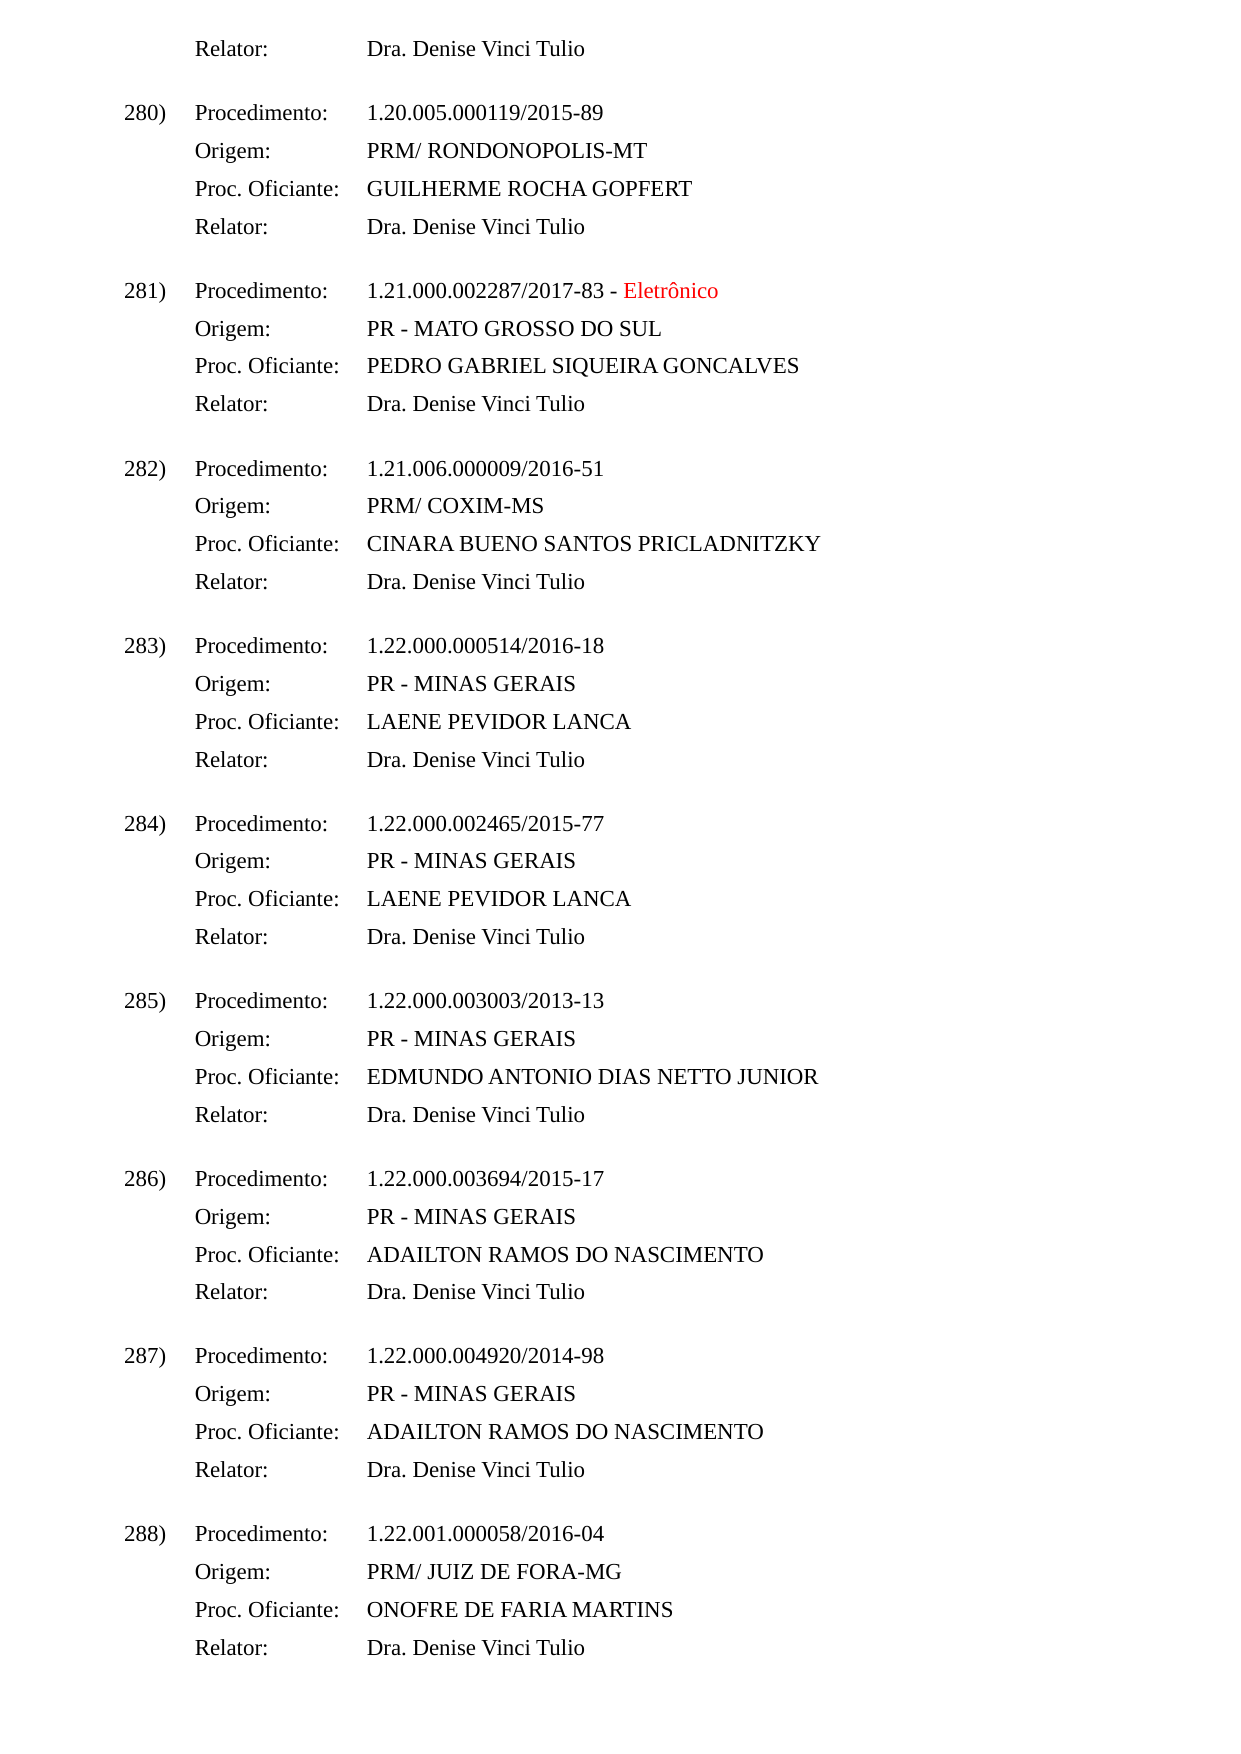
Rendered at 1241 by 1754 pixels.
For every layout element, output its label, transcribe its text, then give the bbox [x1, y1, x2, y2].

table_cell CINARA BUENO SANTOS PRICLADNITZKY [361, 525, 1122, 562]
table_cell ADAILTON RAMOS DO NASCIMENTO [361, 1413, 1122, 1450]
table_cell [118, 702, 189, 740]
table_cell Origem: [189, 487, 361, 524]
table_header 1.22.000.003694/2015-17 [361, 1159, 1122, 1197]
table_cell [118, 1235, 189, 1273]
table_cell Origem: [189, 1375, 361, 1412]
table_cell Dra. Denise Vinci Tulio [361, 918, 1122, 955]
table_header 281) [118, 271, 189, 309]
table_cell Proc. Oficiante: [189, 1235, 361, 1273]
table_cell Relator: [189, 207, 361, 245]
table_header 282) [118, 449, 189, 487]
table_header 1.20.005.000119/2015-89 [361, 94, 1122, 131]
table_cell [118, 880, 189, 917]
table_cell [118, 131, 189, 169]
table_header 1.21.006.000009/2016-51 [361, 449, 1122, 487]
table_cell Relator: [189, 740, 361, 778]
table_header 280) [118, 94, 189, 131]
table_cell [118, 1095, 189, 1133]
table_cell ADAILTON RAMOS DO NASCIMENTO [361, 1235, 1122, 1273]
table_cell Proc. Oficiante: [189, 1057, 361, 1095]
table_header 284) [118, 804, 189, 842]
table_cell [118, 525, 189, 562]
table_cell PR - MINAS GERAIS [361, 842, 1122, 880]
table_header 1.22.001.000058/2016-04 [361, 1515, 1122, 1552]
table_header 288) [118, 1515, 189, 1552]
table_cell Proc. Oficiante: [189, 702, 361, 740]
table_cell [118, 1590, 189, 1628]
table_cell Dra. Denise Vinci Tulio [361, 1095, 1122, 1133]
table_cell Dra. Denise Vinci Tulio [361, 1273, 1122, 1311]
table_cell PR - MINAS GERAIS [361, 664, 1122, 702]
table_cell Proc. Oficiante: [189, 525, 361, 562]
table_cell Relator: [189, 385, 361, 422]
table_cell PR - MATO GROSSO DO SUL [361, 309, 1122, 347]
table_cell Dra. Denise Vinci Tulio [361, 740, 1122, 778]
table_cell [118, 664, 189, 702]
table_cell Proc. Oficiante: [189, 880, 361, 917]
table_cell [118, 385, 189, 422]
table_cell EDMUNDO ANTONIO DIAS NETTO JUNIOR [361, 1057, 1122, 1095]
table_cell Relator: [189, 1628, 361, 1666]
table_cell [118, 1057, 189, 1095]
table_header Procedimento: [189, 1159, 361, 1197]
table_header Procedimento: [189, 626, 361, 664]
table_cell [118, 740, 189, 778]
table_cell Proc. Oficiante: [189, 347, 361, 385]
table_cell Origem: [189, 1197, 361, 1235]
table_header 287) [118, 1337, 189, 1375]
table_cell Relator: [189, 1095, 361, 1133]
table_cell [118, 918, 189, 955]
table_cell Relator: [189, 918, 361, 955]
table_header Procedimento: [189, 1515, 361, 1552]
table_cell [118, 1375, 189, 1412]
table_cell Origem: [189, 842, 361, 880]
table_cell Origem: [189, 1552, 361, 1590]
table_header 1.22.000.002465/2015-77 [361, 804, 1122, 842]
table_cell Dra. Denise Vinci Tulio [361, 1450, 1122, 1488]
table_header 283) [118, 626, 189, 664]
table_cell Proc. Oficiante: [189, 1413, 361, 1450]
table_cell [118, 1450, 189, 1488]
table_cell [118, 1197, 189, 1235]
table_cell Dra. Denise Vinci Tulio [361, 385, 1122, 422]
table_cell [118, 207, 189, 245]
table_cell [118, 1273, 189, 1311]
table_header 286) [118, 1159, 189, 1197]
table_cell Proc. Oficiante: [189, 1590, 361, 1628]
table_header 1.21.000.002287/2017-83 - Eletrônico [361, 271, 1122, 309]
table_cell Dra. Denise Vinci Tulio [361, 207, 1122, 245]
table_header 1.22.000.000514/2016-18 [361, 626, 1122, 664]
table_cell Origem: [189, 664, 361, 702]
table_cell [118, 169, 189, 207]
table_header Procedimento: [189, 449, 361, 487]
table_cell [118, 487, 189, 524]
table_cell PRM/ COXIM-MS [361, 487, 1122, 524]
table_cell LAENE PEVIDOR LANCA [361, 702, 1122, 740]
table_cell [118, 1020, 189, 1057]
table_cell [118, 842, 189, 880]
table_cell [118, 1628, 189, 1666]
table_cell ONOFRE DE FARIA MARTINS [361, 1590, 1122, 1628]
table_header Procedimento: [189, 804, 361, 842]
table_cell PR - MINAS GERAIS [361, 1020, 1122, 1057]
table_cell Dra. Denise Vinci Tulio [361, 1628, 1122, 1666]
table_cell LAENE PEVIDOR LANCA [361, 880, 1122, 917]
table_cell [118, 30, 189, 67]
table_cell Proc. Oficiante: [189, 169, 361, 207]
table_cell Relator: [189, 30, 361, 67]
table_header 285) [118, 982, 189, 1019]
table_header Procedimento: [189, 1337, 361, 1375]
table_cell PRM/ RONDONOPOLIS-MT [361, 131, 1122, 169]
table_cell Dra. Denise Vinci Tulio [361, 30, 1122, 67]
table_cell [118, 1413, 189, 1450]
table_header 1.22.000.003003/2013-13 [361, 982, 1122, 1019]
table_cell Relator: [189, 562, 361, 600]
table_header Procedimento: [189, 94, 361, 131]
table_cell Relator: [189, 1273, 361, 1311]
table_header Procedimento: [189, 271, 361, 309]
table_cell Origem: [189, 309, 361, 347]
table_cell Relator: [189, 1450, 361, 1488]
table_cell [118, 309, 189, 347]
table_cell PEDRO GABRIEL SIQUEIRA GONCALVES [361, 347, 1122, 385]
table_cell PR - MINAS GERAIS [361, 1375, 1122, 1412]
table_cell Origem: [189, 1020, 361, 1057]
table_cell Dra. Denise Vinci Tulio [361, 562, 1122, 600]
table_cell [118, 562, 189, 600]
table_header 1.22.000.004920/2014-98 [361, 1337, 1122, 1375]
table_cell PR - MINAS GERAIS [361, 1197, 1122, 1235]
table_cell GUILHERME ROCHA GOPFERT [361, 169, 1122, 207]
table_cell [118, 1552, 189, 1590]
table_header Procedimento: [189, 982, 361, 1019]
table_cell PRM/ JUIZ DE FORA-MG [361, 1552, 1122, 1590]
table_cell [118, 347, 189, 385]
table_cell Origem: [189, 131, 361, 169]
